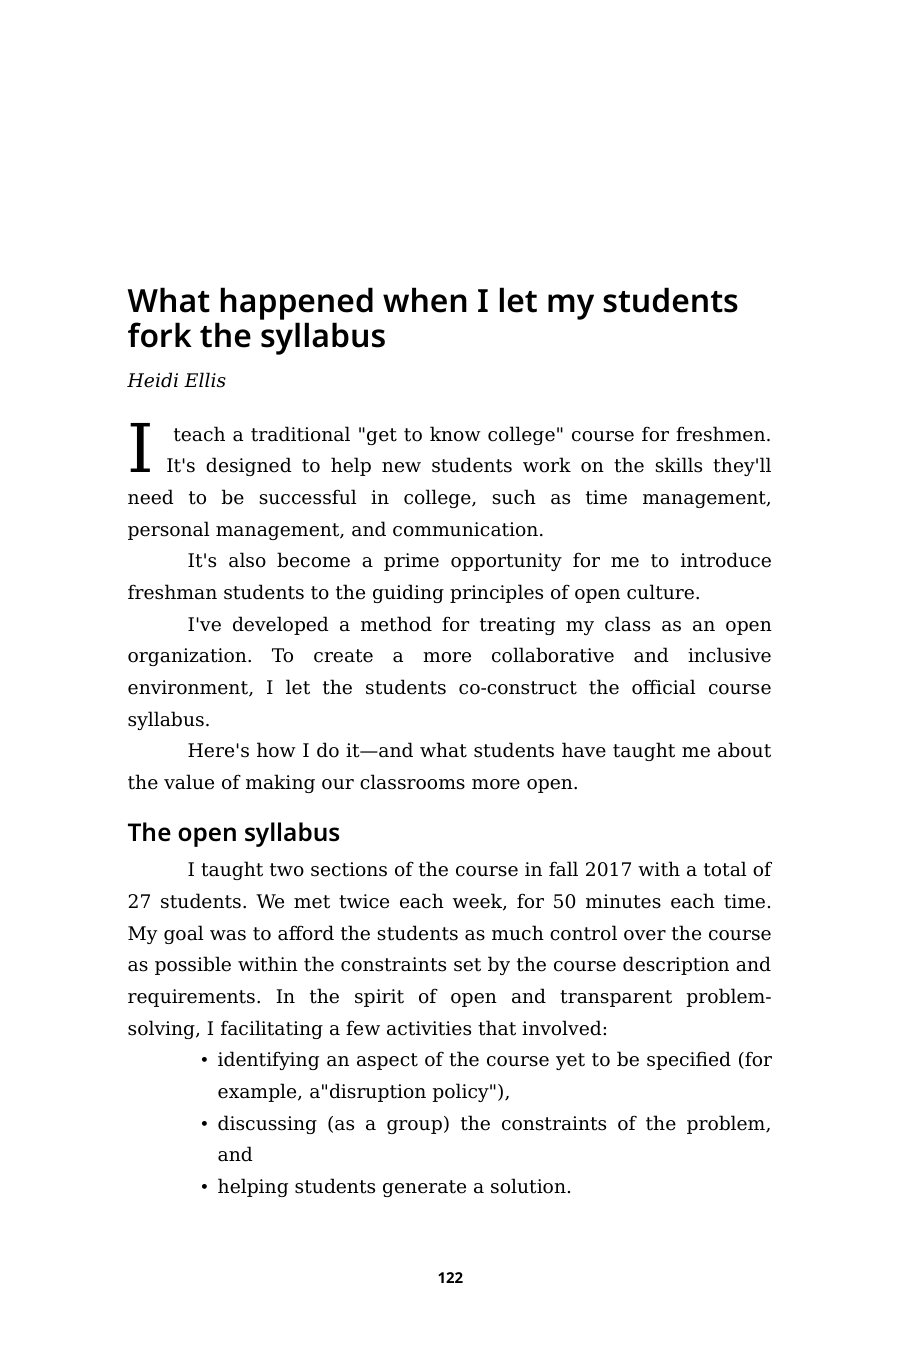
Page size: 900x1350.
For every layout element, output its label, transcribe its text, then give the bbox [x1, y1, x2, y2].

subtitle What happened when I let my students fork the syllabus [127, 283, 772, 357]
text I teach a traditional "get to know college" course for freshmen. It's designed to help new students work on the skills they'll need to be successful in college, such as time management, personal management, and communication. [127, 424, 772, 541]
text Here's how I do it—and what students have taught me about the value of making our classrooms more open. [127, 741, 772, 794]
text It's also become a prime opportunity for me to introduce freshman students to the guiding principles of open culture. [127, 551, 772, 604]
list identifying an aspect of the course yet to be specified (for example, a"disruption policy"), [201, 1049, 772, 1103]
text I've developed a method for treating my class as an open organization. To create a more collaborative and inclusive environment, I let the students co-construct the official course syllabus. [127, 614, 772, 731]
subtitle The open syllabus [127, 818, 772, 847]
list helping students generate a solution. [201, 1176, 772, 1198]
list discussing (as a group) the constraints of the problem, and [201, 1112, 772, 1166]
text Heidi Ellis [127, 370, 772, 392]
text I taught two sections of the course in fall 2017 with a total of 27 students. We met twice each week, for 50 minutes each time. My goal was to afford the students as much control over the course as possible within the constraints set by the course description and requirements. In the spirit of open and transparent problem-solving, I facilitating a few activities that involved: [127, 859, 772, 1039]
